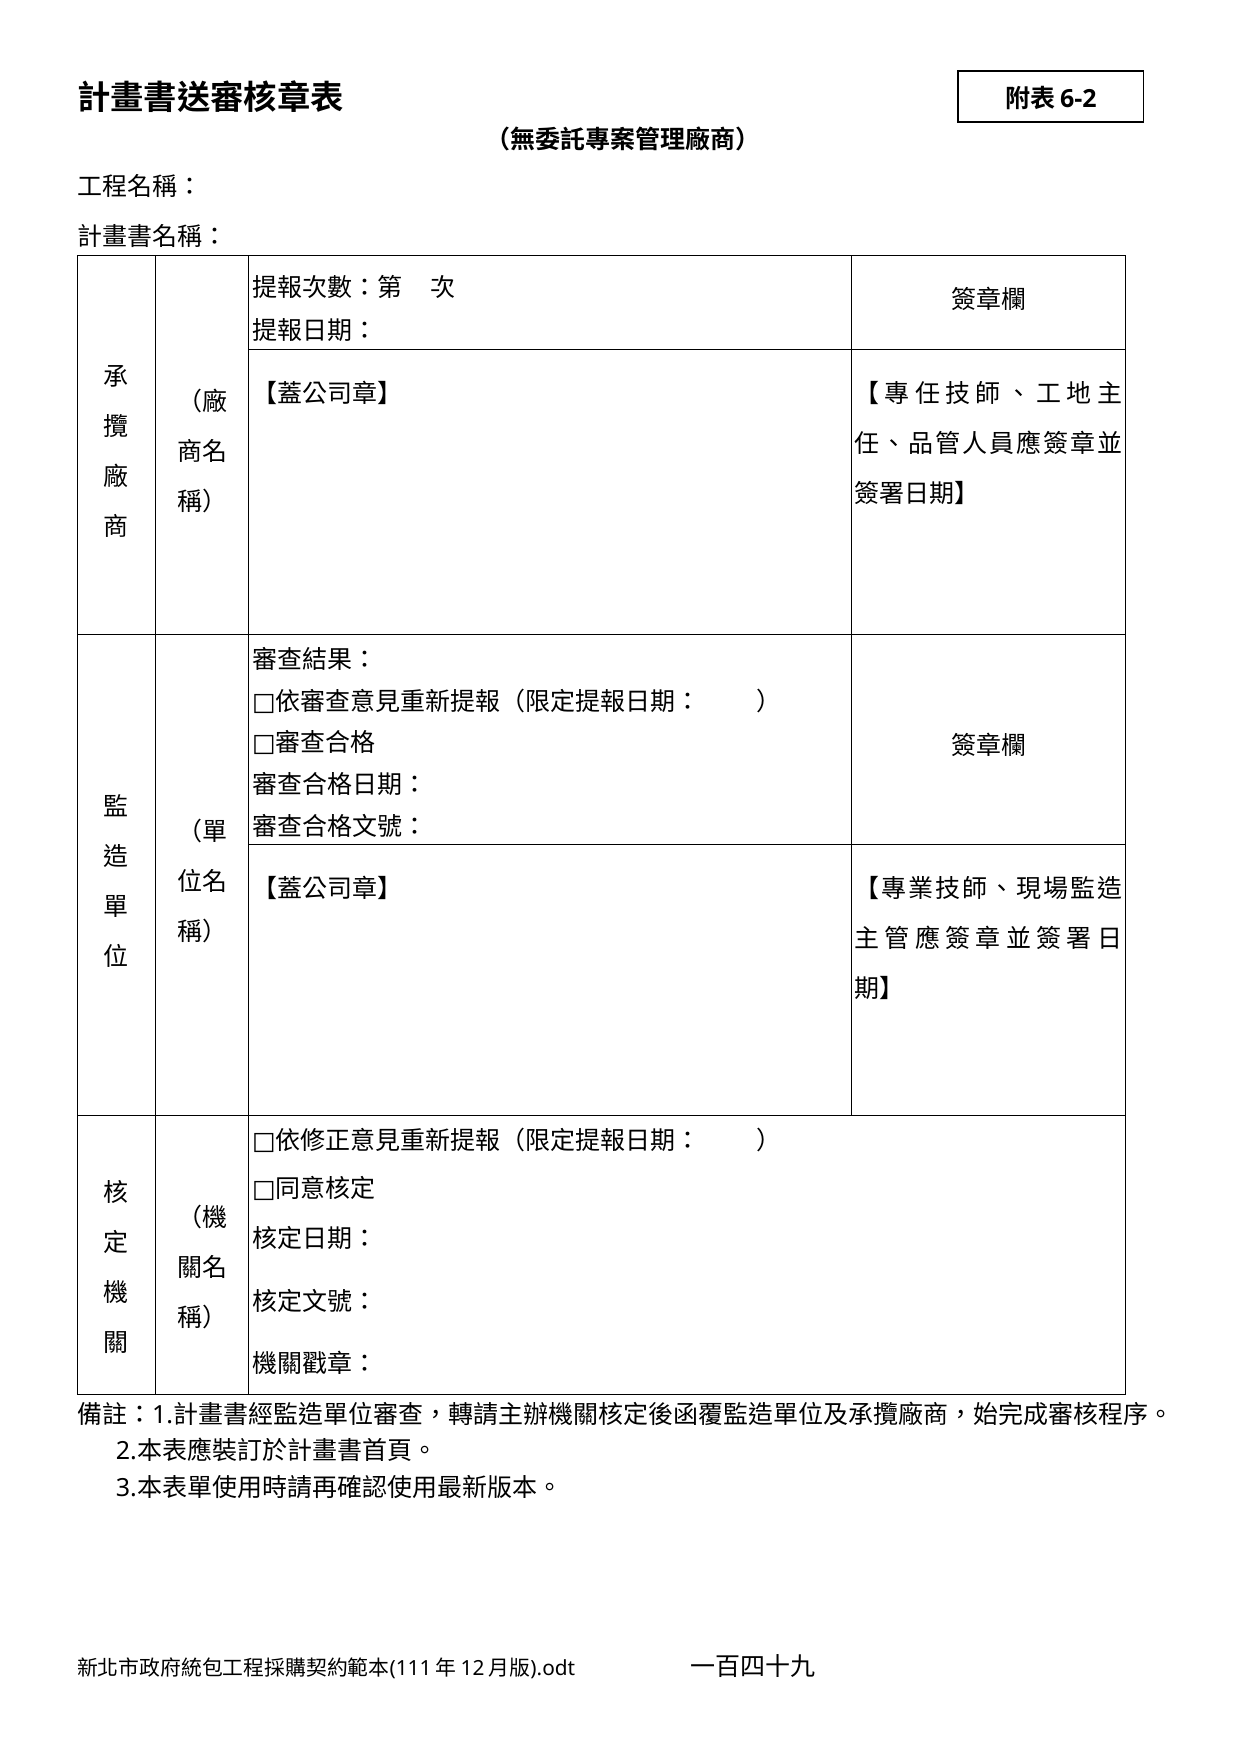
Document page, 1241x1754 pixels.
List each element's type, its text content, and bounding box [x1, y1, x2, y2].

table_cell （機關名稱） [156, 1116, 248, 1393]
table_cell 簽章欄 [852, 635, 1125, 843]
table_cell □依修正意見重新提報（限定提報日期： ） □同意核定 核定日期： 核定文號： 機關戳章： [249, 1116, 1125, 1393]
table_cell 審查結果： □依審查意見重新提報（限定提報日期： ） □審查合格 審查合格日期： 審查合格文號： [249, 635, 851, 843]
subtitle 計畫書名稱： [77, 205, 1169, 255]
table_cell 監造單位 [78, 635, 155, 1115]
table_header 簽章欄 [852, 256, 1125, 349]
subtitle 工程名稱： [77, 155, 1169, 205]
table_header （廠商名稱） [156, 256, 248, 634]
text 備註：1.計畫書經監造單位審查，轉請主辦機關核定後函覆監造單位及承攬廠商，始完成審核程序。 [77, 1394, 1169, 1431]
table_cell 【蓋公司章】 [249, 350, 851, 634]
text 2.本表應裝訂於計畫書首頁。 [77, 1431, 1169, 1467]
text 計畫書送審核章表 [77, 71, 957, 119]
text [1144, 71, 1169, 119]
table_header 承攬廠商 [78, 256, 155, 634]
text 3.本表單使用時請再確認使用最新版本。 [77, 1467, 1169, 1503]
text （無委託專案管理廠商） [77, 119, 1169, 155]
table_cell 【專業技師、現場監造主管應簽章並簽署日期】 [852, 845, 1125, 1115]
table_cell 【蓋公司章】 [249, 845, 851, 1115]
table_cell 【專任技師、工地主任、品管人員應簽章並簽署日期】 [852, 350, 1125, 634]
table_cell （單位名稱） [156, 635, 248, 1115]
text 附表6-2 [973, 78, 1128, 114]
table_header 提報次數：第 次 提報日期： [249, 256, 851, 349]
table_cell 核定機關 [78, 1116, 155, 1393]
